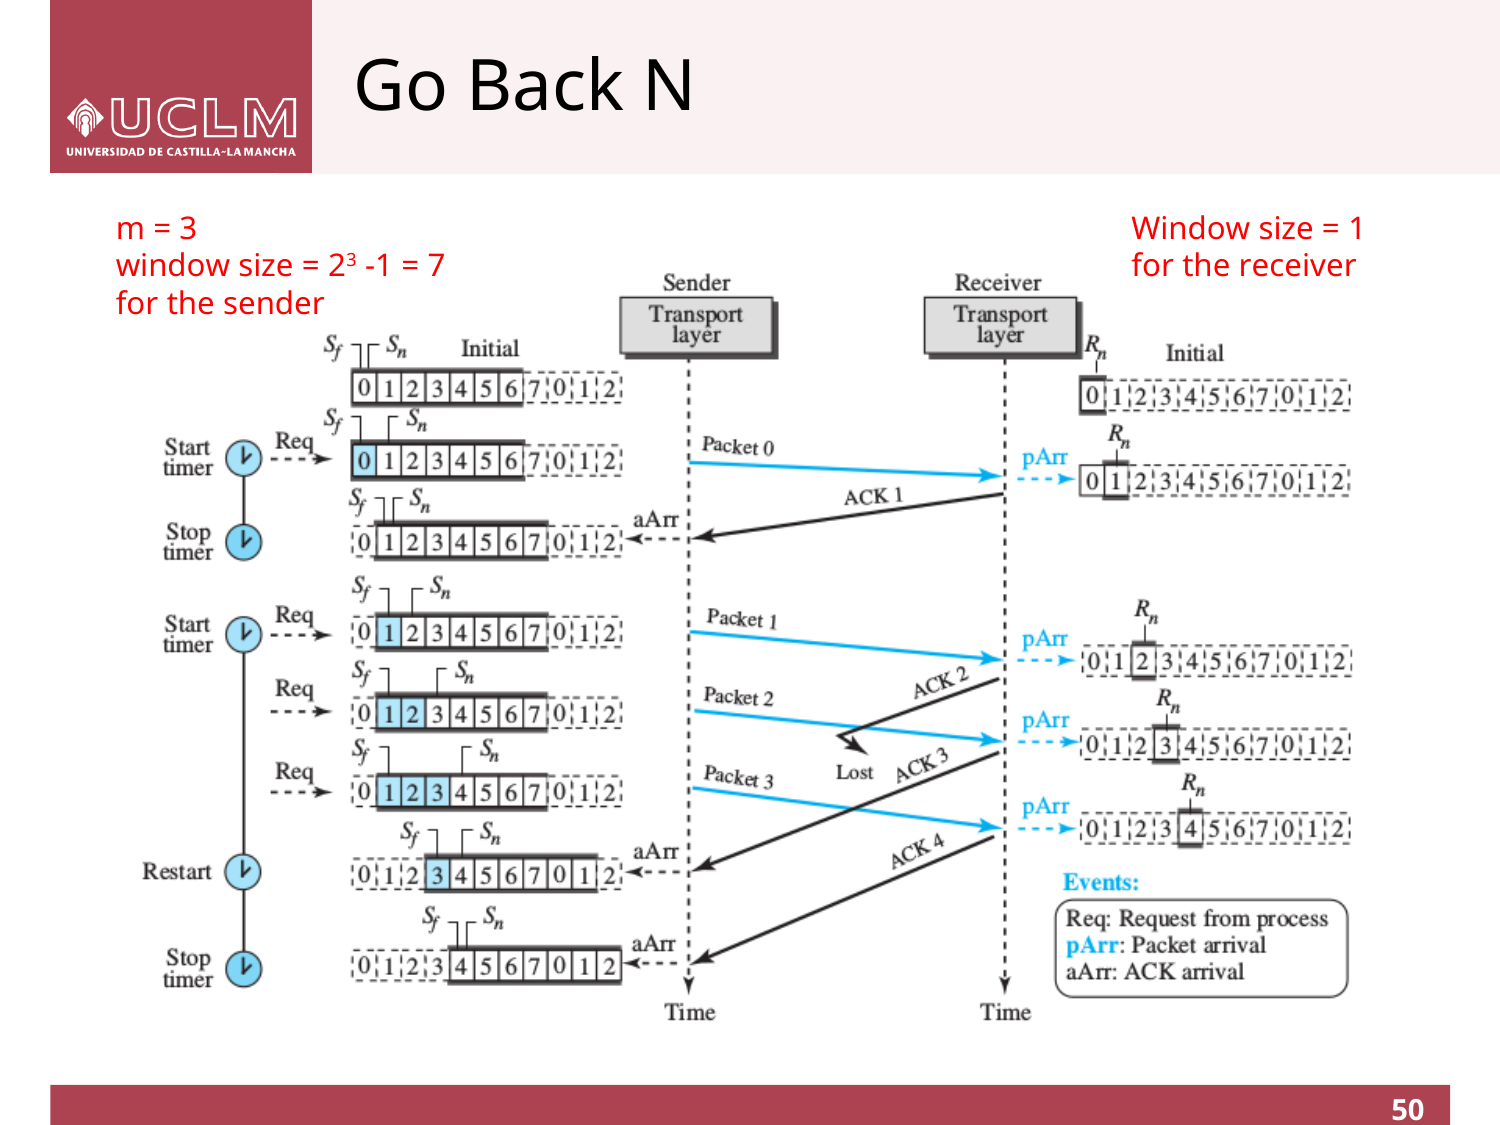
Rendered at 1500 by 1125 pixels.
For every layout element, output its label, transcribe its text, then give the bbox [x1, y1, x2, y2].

text_box m = 3 window size = 23 -1 = 7 for the sender [101, 200, 445, 328]
picture [121, 247, 1382, 1047]
title Go Back N [353, 6, 1425, 168]
picture [50, 0, 312, 173]
text_box Window size = 1 for the receiver [1116, 200, 1406, 310]
